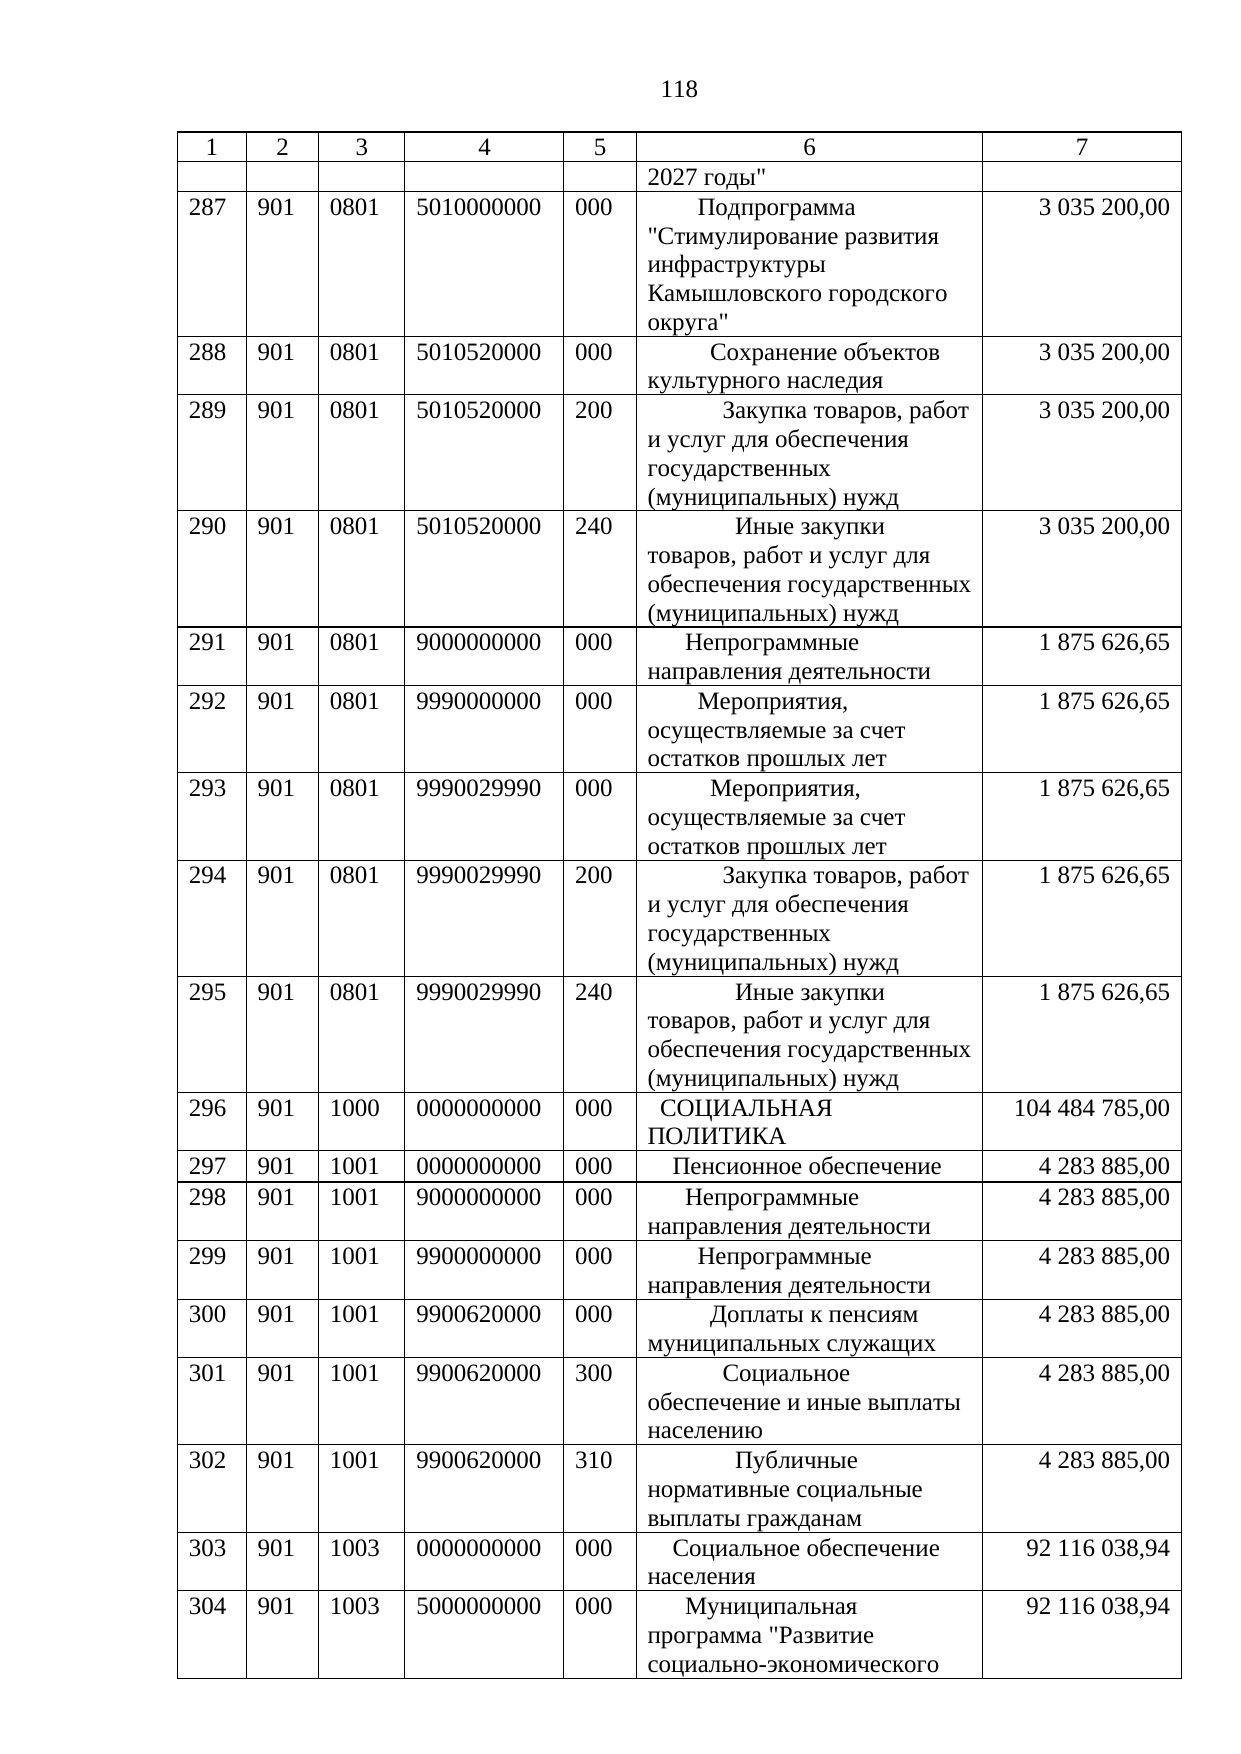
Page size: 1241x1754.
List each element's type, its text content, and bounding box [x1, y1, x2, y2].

table_cell 0801 [319, 861, 404, 976]
table_cell 000 [564, 1533, 636, 1590]
table_cell 300 [178, 1300, 246, 1357]
table_cell 0000000000 [405, 1093, 563, 1150]
table_cell 9900620000 [405, 1358, 563, 1444]
table_cell 5010520000 [405, 511, 563, 626]
table_cell Муниципальная программа "Развитие социально-экономического [637, 1591, 982, 1677]
table_cell Закупка товаров, работ и услуг для обеспечения государственных (муниципальных) нужд [637, 861, 982, 976]
table_cell [178, 162, 246, 191]
table_cell 9000000000 [405, 1183, 563, 1240]
table_cell 304 [178, 1591, 246, 1677]
table_header 3 [319, 133, 404, 161]
table_cell 901 [247, 1300, 318, 1357]
table_cell Доплаты к пенсиям муниципальных служащих [637, 1300, 982, 1357]
table_cell Непрограммные направления деятельности [637, 628, 982, 685]
table_cell 000 [564, 686, 636, 772]
table_cell 0801 [319, 192, 404, 336]
table_cell 1000 [319, 1093, 404, 1150]
table_cell 104 484 785,00 [983, 1093, 1181, 1150]
table_cell 901 [247, 1151, 318, 1181]
table_cell 4 283 885,00 [983, 1445, 1181, 1532]
table_cell Непрограммные направления деятельности [637, 1241, 982, 1298]
table_cell 5010000000 [405, 192, 563, 336]
table_cell 901 [247, 337, 318, 394]
table_cell 000 [564, 773, 636, 859]
table_cell 9990029990 [405, 861, 563, 976]
table_cell 9900620000 [405, 1445, 563, 1532]
table_cell Публичные нормативные социальные выплаты гражданам [637, 1445, 982, 1532]
table_cell Социальное обеспечение и иные выплаты населению [637, 1358, 982, 1444]
table_cell 294 [178, 861, 246, 976]
table_cell 287 [178, 192, 246, 336]
table_cell 5010520000 [405, 337, 563, 394]
table_cell 901 [247, 977, 318, 1092]
table_cell 296 [178, 1093, 246, 1150]
table_cell 1 875 626,65 [983, 686, 1181, 772]
table_cell 0801 [319, 628, 404, 685]
table_cell 9990000000 [405, 686, 563, 772]
table_cell 4 283 885,00 [983, 1151, 1181, 1181]
table_cell 3 035 200,00 [983, 511, 1181, 626]
table_cell Социальное обеспечение населения [637, 1533, 982, 1590]
table_cell Пенсионное обеспечение [637, 1151, 982, 1181]
table_cell 901 [247, 773, 318, 859]
table_cell 4 283 885,00 [983, 1300, 1181, 1357]
table_cell 1001 [319, 1241, 404, 1298]
table_cell 000 [564, 1183, 636, 1240]
table_cell 295 [178, 977, 246, 1092]
table_cell 9900000000 [405, 1241, 563, 1298]
table_cell 299 [178, 1241, 246, 1298]
table_cell 000 [564, 1093, 636, 1150]
table_cell 288 [178, 337, 246, 394]
table_cell 303 [178, 1533, 246, 1590]
table_cell 0801 [319, 337, 404, 394]
table_cell 300 [564, 1358, 636, 1444]
table_cell 293 [178, 773, 246, 859]
table_cell 240 [564, 977, 636, 1092]
table_cell 000 [564, 628, 636, 685]
table_cell 3 035 200,00 [983, 337, 1181, 394]
table_cell Мероприятия, осуществляемые за счет остатков прошлых лет [637, 773, 982, 859]
table_header 6 [637, 133, 982, 161]
table_cell 901 [247, 1533, 318, 1590]
table_cell 000 [564, 1591, 636, 1677]
table_cell 1 875 626,65 [983, 861, 1181, 976]
table_cell - 2027 годы" [637, 162, 982, 191]
table_cell 901 [247, 1358, 318, 1444]
table_cell 000 [564, 1300, 636, 1357]
table_cell 901 [247, 861, 318, 976]
table_cell 292 [178, 686, 246, 772]
table_cell 1 875 626,65 [983, 977, 1181, 1092]
table_header 2 [247, 133, 318, 161]
table_cell 1 875 626,65 [983, 773, 1181, 859]
table_cell 1003 [319, 1533, 404, 1590]
table_cell 0801 [319, 977, 404, 1092]
table_cell [564, 162, 636, 191]
table_cell 1001 [319, 1300, 404, 1357]
table_cell 4 283 885,00 [983, 1241, 1181, 1298]
table_cell 000 [564, 1151, 636, 1181]
table_cell 0801 [319, 511, 404, 626]
table_cell 4 283 885,00 [983, 1358, 1181, 1444]
table_cell 9000000000 [405, 628, 563, 685]
table_cell 9990029990 [405, 977, 563, 1092]
table_header 4 [405, 133, 563, 161]
table_cell 0801 [319, 395, 404, 510]
table_cell Непрограммные направления деятельности [637, 1183, 982, 1240]
table_cell Сохранение объектов культурного наследия [637, 337, 982, 394]
table_cell 0801 [319, 773, 404, 859]
table_header 7 [983, 133, 1181, 161]
table_cell 901 [247, 1241, 318, 1298]
table_cell 291 [178, 628, 246, 685]
table_cell 289 [178, 395, 246, 510]
table_cell 1001 [319, 1358, 404, 1444]
table_cell 0000000000 [405, 1533, 563, 1590]
table_cell 5000000000 [405, 1591, 563, 1677]
table_cell 200 [564, 395, 636, 510]
table_cell Мероприятия, осуществляемые за счет остатков прошлых лет [637, 686, 982, 772]
table_cell Иные закупки товаров, работ и услуг для обеспечения государственных (муниципальных) нужд [637, 977, 982, 1092]
table_cell 92 116 038,94 [983, 1591, 1181, 1677]
table_cell 901 [247, 686, 318, 772]
table_cell 3 035 200,00 [983, 395, 1181, 510]
table_cell [247, 162, 318, 191]
table_cell 000 [564, 1241, 636, 1298]
table_cell 901 [247, 1093, 318, 1150]
table_cell 9900620000 [405, 1300, 563, 1357]
table_cell 9990029990 [405, 773, 563, 859]
table_header 1 [178, 133, 246, 161]
table_cell 4 283 885,00 [983, 1183, 1181, 1240]
table_cell 000 [564, 192, 636, 336]
table_cell [405, 162, 563, 191]
table_cell 1001 [319, 1183, 404, 1240]
table_cell [319, 162, 404, 191]
table_cell 901 [247, 395, 318, 510]
table_cell 1 875 626,65 [983, 628, 1181, 685]
table_cell 901 [247, 1591, 318, 1677]
table_cell 901 [247, 511, 318, 626]
table_cell Закупка товаров, работ и услуг для обеспечения государственных (муниципальных) нужд [637, 395, 982, 510]
table_cell 000 [564, 337, 636, 394]
table_cell 3 035 200,00 [983, 192, 1181, 336]
table_cell 901 [247, 628, 318, 685]
table_cell 301 [178, 1358, 246, 1444]
table_cell 290 [178, 511, 246, 626]
table_cell 1001 [319, 1445, 404, 1532]
table_cell 310 [564, 1445, 636, 1532]
table_cell 302 [178, 1445, 246, 1532]
table_cell Подпрограмма "Стимулирование развития инфраструктуры Камышловского городского округа" [637, 192, 982, 336]
table_cell 901 [247, 192, 318, 336]
table_cell СОЦИАЛЬНАЯ ПОЛИТИКА [637, 1093, 982, 1150]
table_cell 5010520000 [405, 395, 563, 510]
table_cell 200 [564, 861, 636, 976]
table_cell 297 [178, 1151, 246, 1181]
table_header 5 [564, 133, 636, 161]
table_cell 1001 [319, 1151, 404, 1181]
table_cell 240 [564, 511, 636, 626]
table_cell 901 [247, 1445, 318, 1532]
table_cell [983, 162, 1181, 191]
table_cell 298 [178, 1183, 246, 1240]
table_cell Иные закупки товаров, работ и услуг для обеспечения государственных (муниципальных) нужд [637, 511, 982, 626]
table_cell 901 [247, 1183, 318, 1240]
table_cell 0801 [319, 686, 404, 772]
table_cell 1003 [319, 1591, 404, 1677]
table_cell 92 116 038,94 [983, 1533, 1181, 1590]
table_cell 0000000000 [405, 1151, 563, 1181]
